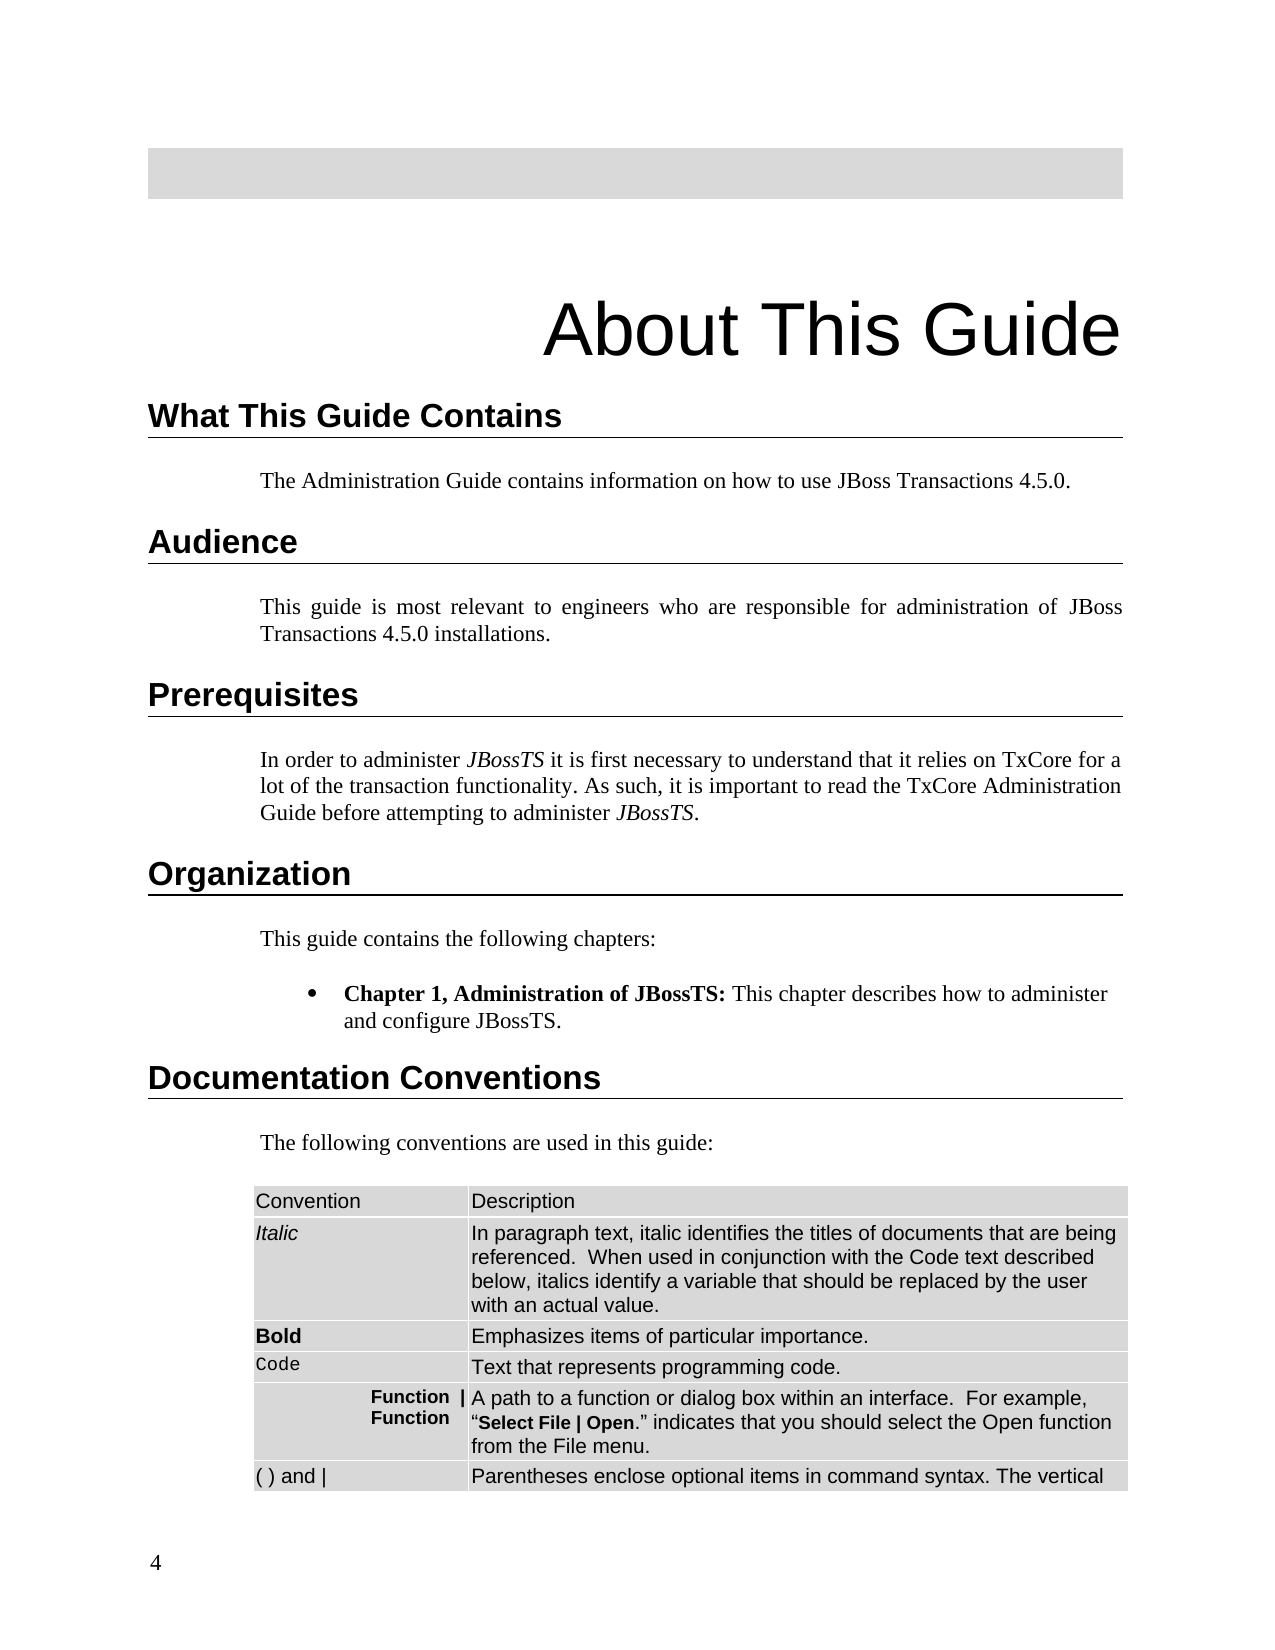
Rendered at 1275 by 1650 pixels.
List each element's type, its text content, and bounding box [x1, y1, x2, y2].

text The following conventions are used in this guide: [260, 1129, 1123, 1155]
subtitle Audience [148, 522, 1123, 563]
table_cell Italic [254, 1218, 468, 1320]
table_cell Bold [254, 1321, 468, 1351]
table_cell Function | Function [254, 1383, 468, 1460]
subtitle Documentation Conventions [148, 1058, 1123, 1098]
table_cell In paragraph text, italic identifies the titles of documents that are being referenced. When used in conjunction with the Code text described below, italics identify a variable that should be replaced by the user with an actual value. [469, 1218, 1128, 1320]
table_cell Code [254, 1352, 468, 1382]
text In order to administer JBossTS it is first necessary to understand that it relies on TxCore for a lot of the transaction functionality. As such, it is important to read the TxCore Administration Guide before attempting to administer JBossTS. [260, 746, 1123, 825]
table_cell A path to a function or dialog box within an interface. For example, “Select File | Open.” indicates that you should select the Open function from the File menu. [469, 1383, 1128, 1460]
text This guide is most relevant to engineers who are responsible for administration of JBoss Transactions 4.4.0 installations. [260, 593, 1123, 646]
table_header Convention [254, 1186, 468, 1216]
list Chapter 1, Administration of JBossTS: This chapter describes how to administer and configure JBossTS. [308, 980, 1123, 1033]
table_cell ( ) and | [254, 1461, 468, 1491]
text This guide contains the following chapters: [260, 925, 1123, 951]
table_cell Emphasizes items of particular importance. [469, 1321, 1128, 1351]
subtitle Organization [148, 854, 1123, 894]
subtitle What This Guide Contains [148, 396, 1123, 437]
text The Administration Guide contains information on how to use JBoss Transactions 4.4.0. [260, 467, 1123, 493]
title About This Guide [263, 199, 1123, 371]
table_cell Parentheses enclose optional items in command syntax. The vertical [469, 1461, 1128, 1491]
subtitle Prerequisites [148, 675, 1123, 716]
table_cell Text that represents programming code. [469, 1352, 1128, 1382]
table_header Description [469, 1186, 1128, 1216]
